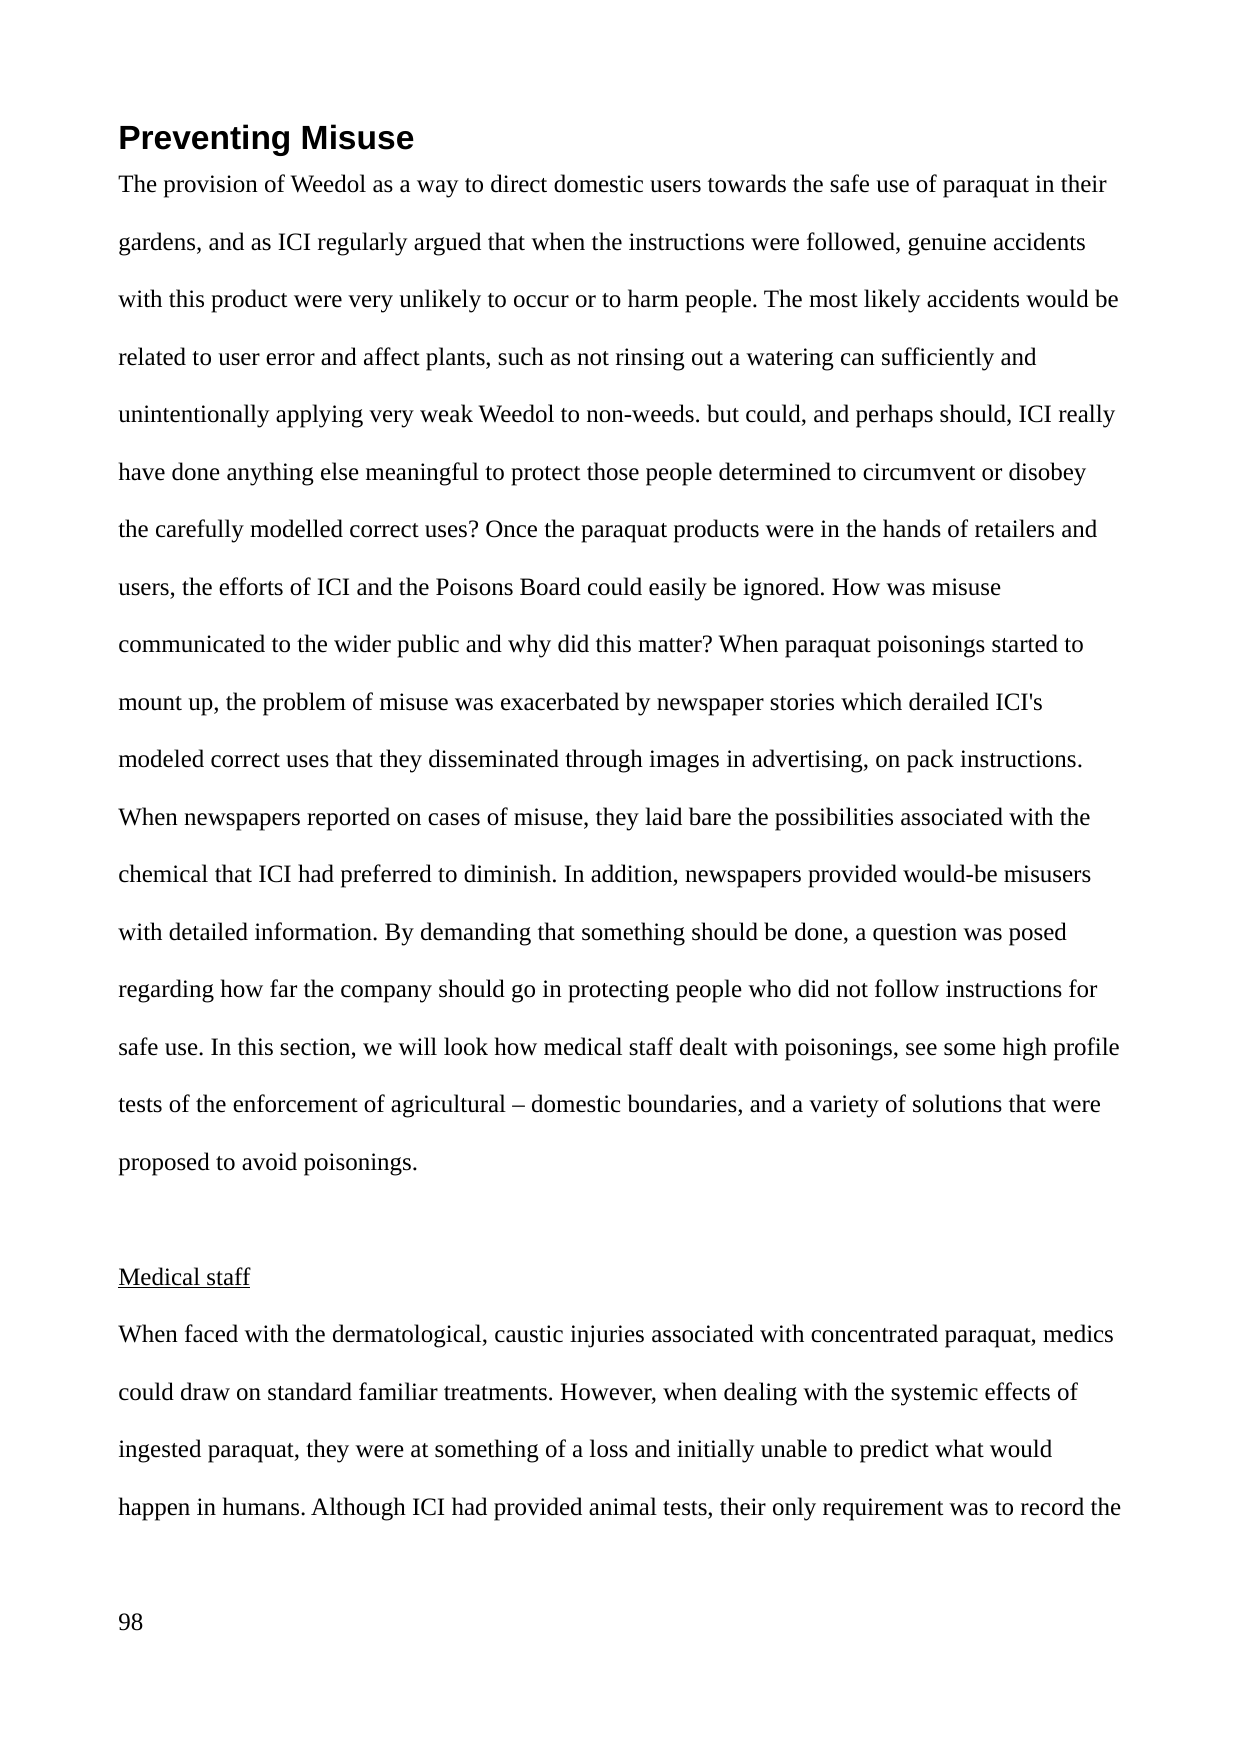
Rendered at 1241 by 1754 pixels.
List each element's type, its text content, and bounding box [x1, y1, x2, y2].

subtitle Preventing Misuse [118, 118, 1122, 157]
text The provision of Weedol as a way to direct domestic users towards the safe use of paraquat in their gardens, and as ICI regularly argued that when the instructions were followed, genuine accidents with this product were very unlikely to occur or to harm people. The most likely accidents would be related to user error and affect plants, such as not rinsing out a watering can sufficiently and unintentionally applying very weak Weedol to non-weeds. but could, and perhaps should, ICI really have done anything else meaningful to protect those people determined to circumvent or disobey the carefully modelled correct uses? Once the paraquat products were in the hands of retailers and users, the efforts of ICI and the Poisons Board could easily be ignored. How was misuse communicated to the wider public and why did this matter? When paraquat poisonings started to mount up, the problem of misuse was exacerbated by newspaper stories which derailed ICI's modeled correct uses that they disseminated through images in advertising, on pack instructions. When newspapers reported on cases of misuse, they laid bare the possibilities associated with the chemical that ICI had preferred to diminish. In addition, newspapers provided would-be misusers with detailed information. By demanding that something should be done, a question was posed regarding how far the company should go in protecting people who did not follow instructions for safe use. In this section, we will look how medical staff dealt with poisonings, see some high profile tests of the enforcement of agricultural – domestic boundaries, and a variety of solutions that were proposed to avoid poisonings. [118, 169, 1122, 1176]
text When faced with the dermatological, caustic injuries associated with concentrated paraquat, medics could draw on standard familiar treatments. However, when dealing with the systemic effects of ingested paraquat, they were at something of a loss and initially unable to predict what would happen in humans. Although ICI had provided animal tests, their only requirement was to record the [118, 1319, 1122, 1521]
text Medical staff [118, 1262, 1122, 1291]
